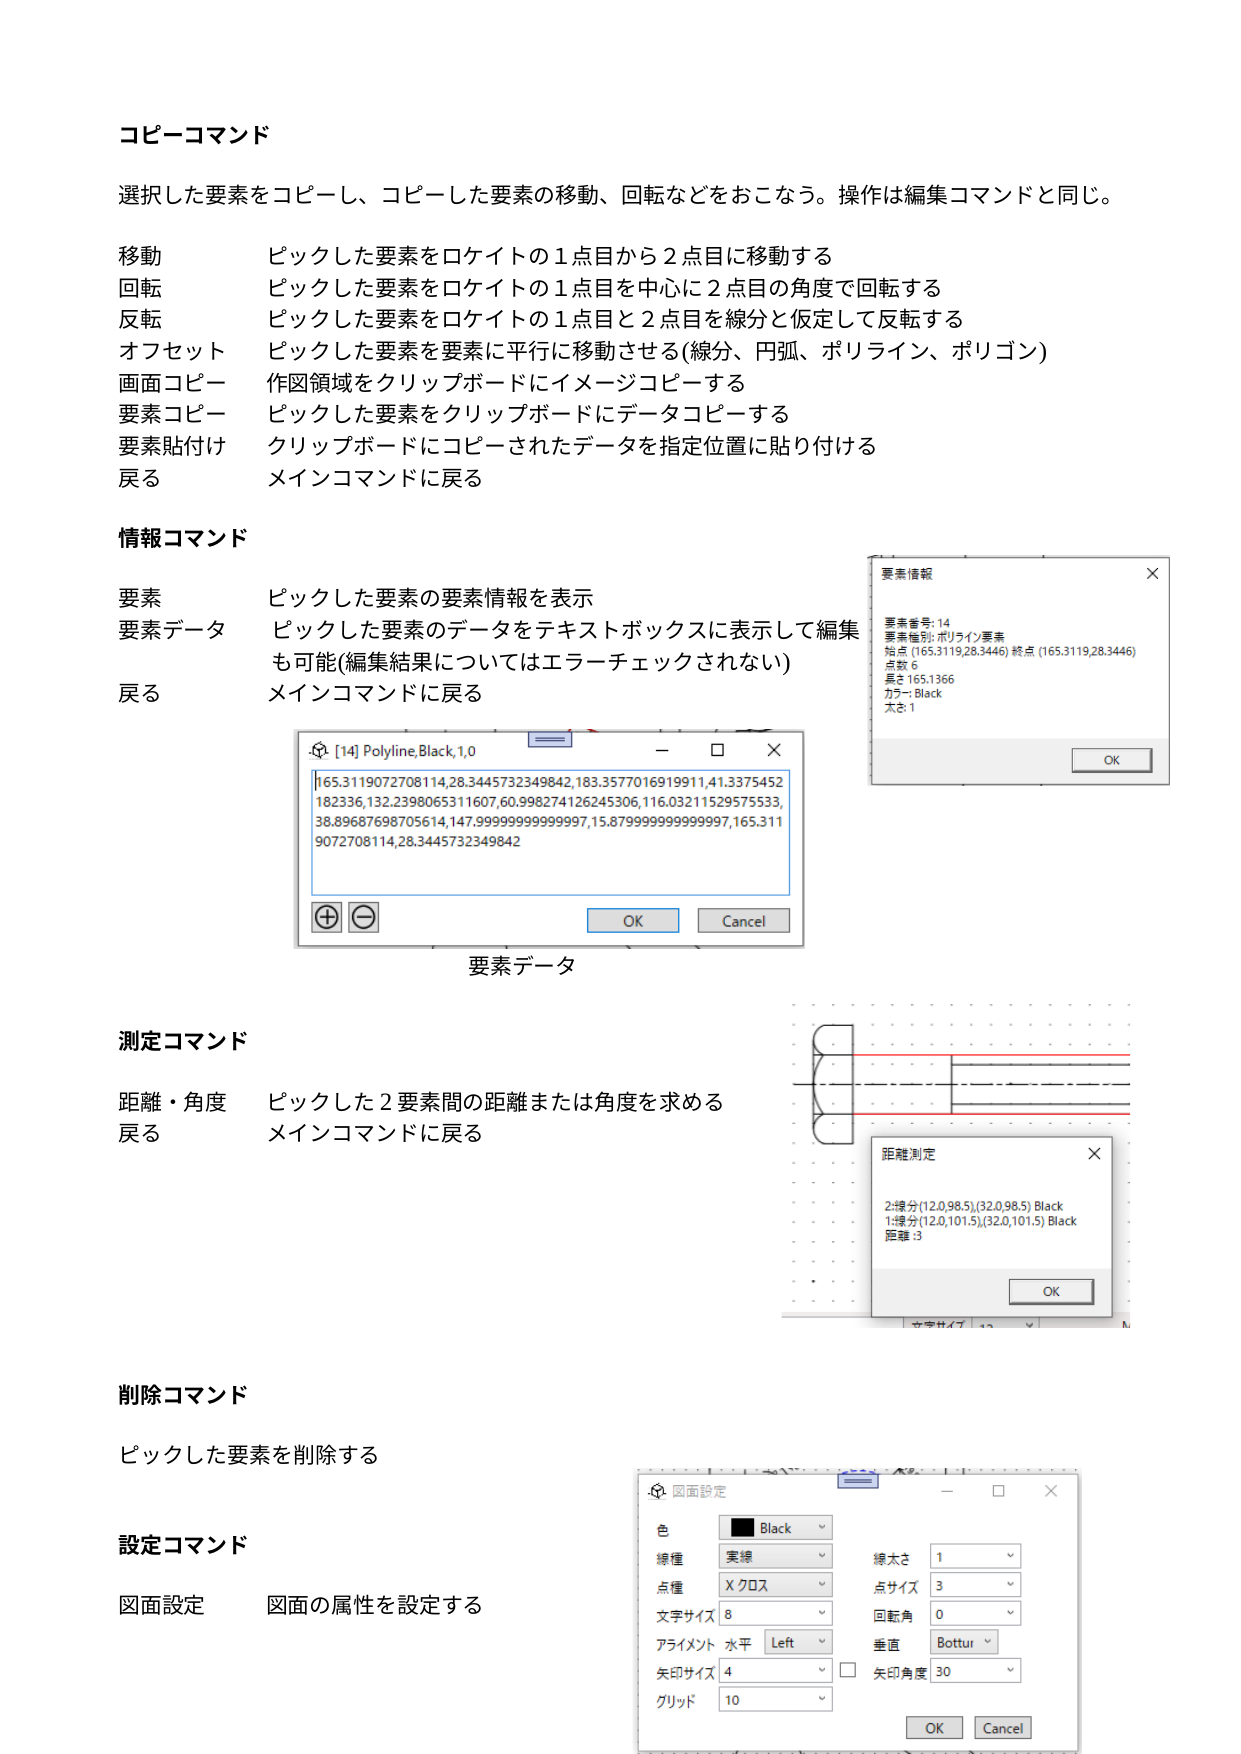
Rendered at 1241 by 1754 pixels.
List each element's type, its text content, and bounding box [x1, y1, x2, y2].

picture [632, 1468, 1082, 1754]
text オフセット ピックした要素を要素に平行に移動させる(線分、円弧、ポリライン、ポリゴン) [118, 334, 1122, 366]
text 情報コマンド [118, 521, 1122, 553]
text 測定コマンド [118, 1024, 781, 1056]
text コピーコマンド [118, 118, 1122, 150]
text 設定コマンド 図面設定 図面の属性を設定する [118, 1528, 632, 1620]
text 回転 ピックした要素をロケイトの１点目を中心に２点目の角度で回転する [118, 271, 1122, 302]
text 要素 ピックした要素の要素情報を表示 [118, 581, 867, 613]
picture [867, 555, 1170, 786]
text ピックした要素を削除する [118, 1438, 1122, 1470]
picture [781, 1002, 1131, 1328]
text 距離・角度 ピックした2要素間の距離または角度を求める [118, 1085, 781, 1116]
text 削除コマンド [118, 1378, 1122, 1410]
text 戻る メインコマンドに戻る [118, 676, 867, 708]
text 反転 ピックした要素をロケイトの１点目と２点目を線分と仮定して反転する [118, 302, 1122, 334]
text 戻る メインコマンドに戻る [118, 461, 1122, 492]
text 要素コピー ピックした要素をクリップボードにデータコピーする [118, 397, 1122, 429]
text [1082, 1528, 1122, 1620]
picture [293, 729, 805, 949]
text 選択した要素をコピーし、コピーした要素の移動、回転などをおこなう。操作は編集コマンドと同じ。 [118, 178, 1122, 210]
text 移動 ピックした要素をロケイトの１点目から２点目に移動する [118, 239, 1122, 271]
text 要素貼付け クリップボードにコピーされたデータを指定位置に貼り付ける [118, 429, 1122, 461]
text 要素データ ピックした要素のデータをテキストボックスに表示して編集も可能(編集結果についてはエラーチェックされない) [118, 613, 867, 676]
text 画面コピー 作図領域をクリップボードにイメージコピーする [118, 366, 1122, 397]
text 戻る メインコマンドに戻る [118, 1116, 781, 1148]
